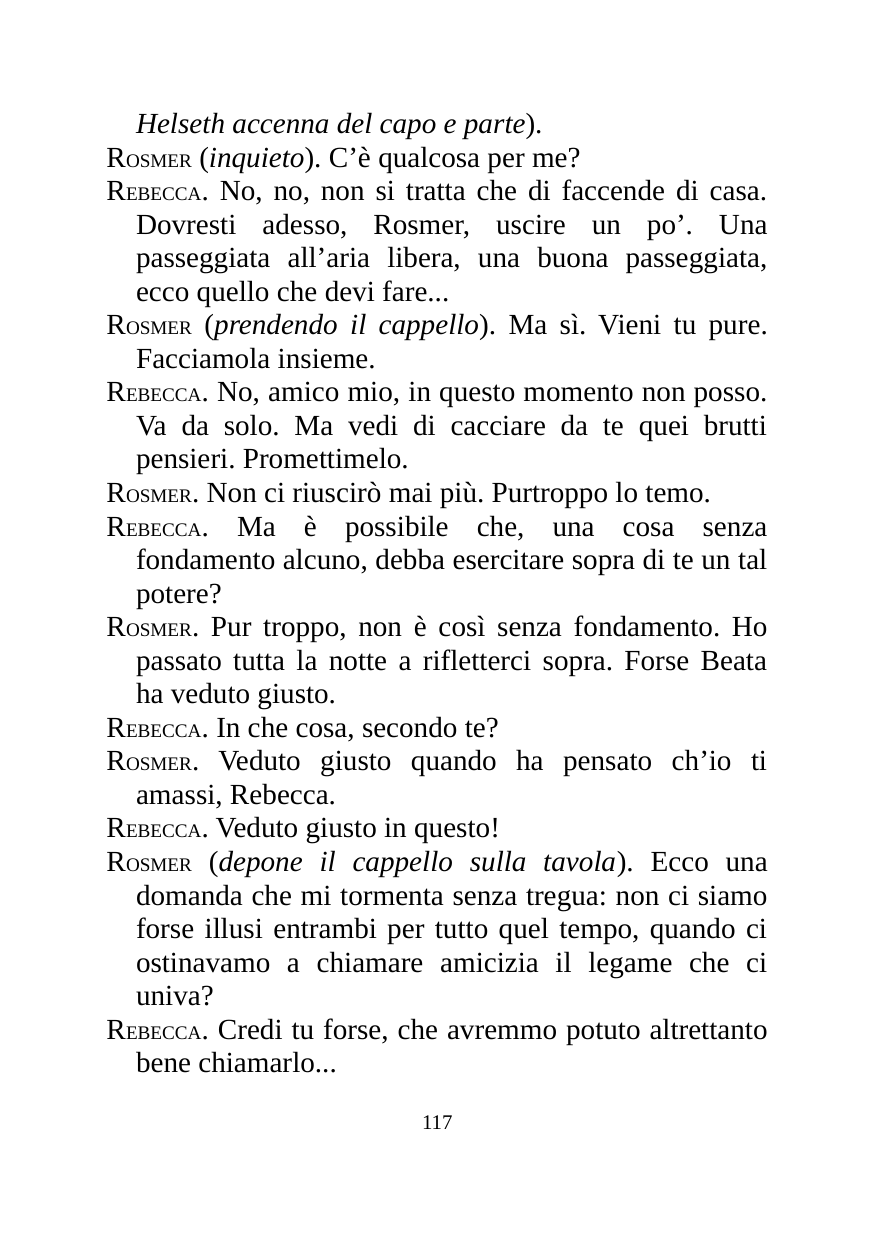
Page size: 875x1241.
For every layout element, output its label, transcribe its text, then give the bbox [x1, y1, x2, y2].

text Rebecca. Veduto giusto in questo! [106, 811, 768, 844]
text Rosmer (depone il cappello sulla tavola). Ecco una domanda che mi tormenta senza tregua: non ci siamo forse illusi entrambi per tutto quel tempo, quando ci ostinavamo a chiamare amicizia il legame che ci univa? [106, 844, 768, 1012]
text Rebecca. In che cosa, secondo te? [106, 710, 768, 743]
text Rebecca. No, no, non si tratta che di faccende di casa. Dovresti adesso, Rosmer, uscire un po’. Una passeggiata all’aria libera, una buona passeggiata, ecco quello che devi fare... [106, 173, 768, 307]
text Rebecca. Ma è possibile che, una cosa senza fondamento alcuno, debba esercitare sopra di te un tal potere? [106, 509, 768, 609]
text Rebecca. Credi tu forse, che avremmo potuto altrettanto bene chiamarlo... [106, 1012, 768, 1079]
text Rosmer (prendendo il cappello). Ma sì. Vieni tu pure. Facciamola insieme. [106, 307, 768, 374]
text Rosmer. Veduto giusto quando ha pensato ch’io ti amassi, Rebecca. [106, 743, 768, 811]
text Rosmer. Non ci riuscirò mai più. Purtroppo lo temo. [106, 475, 768, 509]
text Rosmer (inquieto). C’è qualcosa per me? [106, 140, 768, 173]
text Helseth accenna del capo e parte). [106, 106, 768, 140]
text Rebecca. No, amico mio, in questo momento non posso. Va da solo. Ma vedi di cacciare da te quei brutti pensieri. Promettimelo. [106, 374, 768, 475]
text Rosmer. Pur troppo, non è così senza fondamento. Ho passato tutta la notte a rifletterci sopra. Forse Beata ha veduto giusto. [106, 609, 768, 710]
